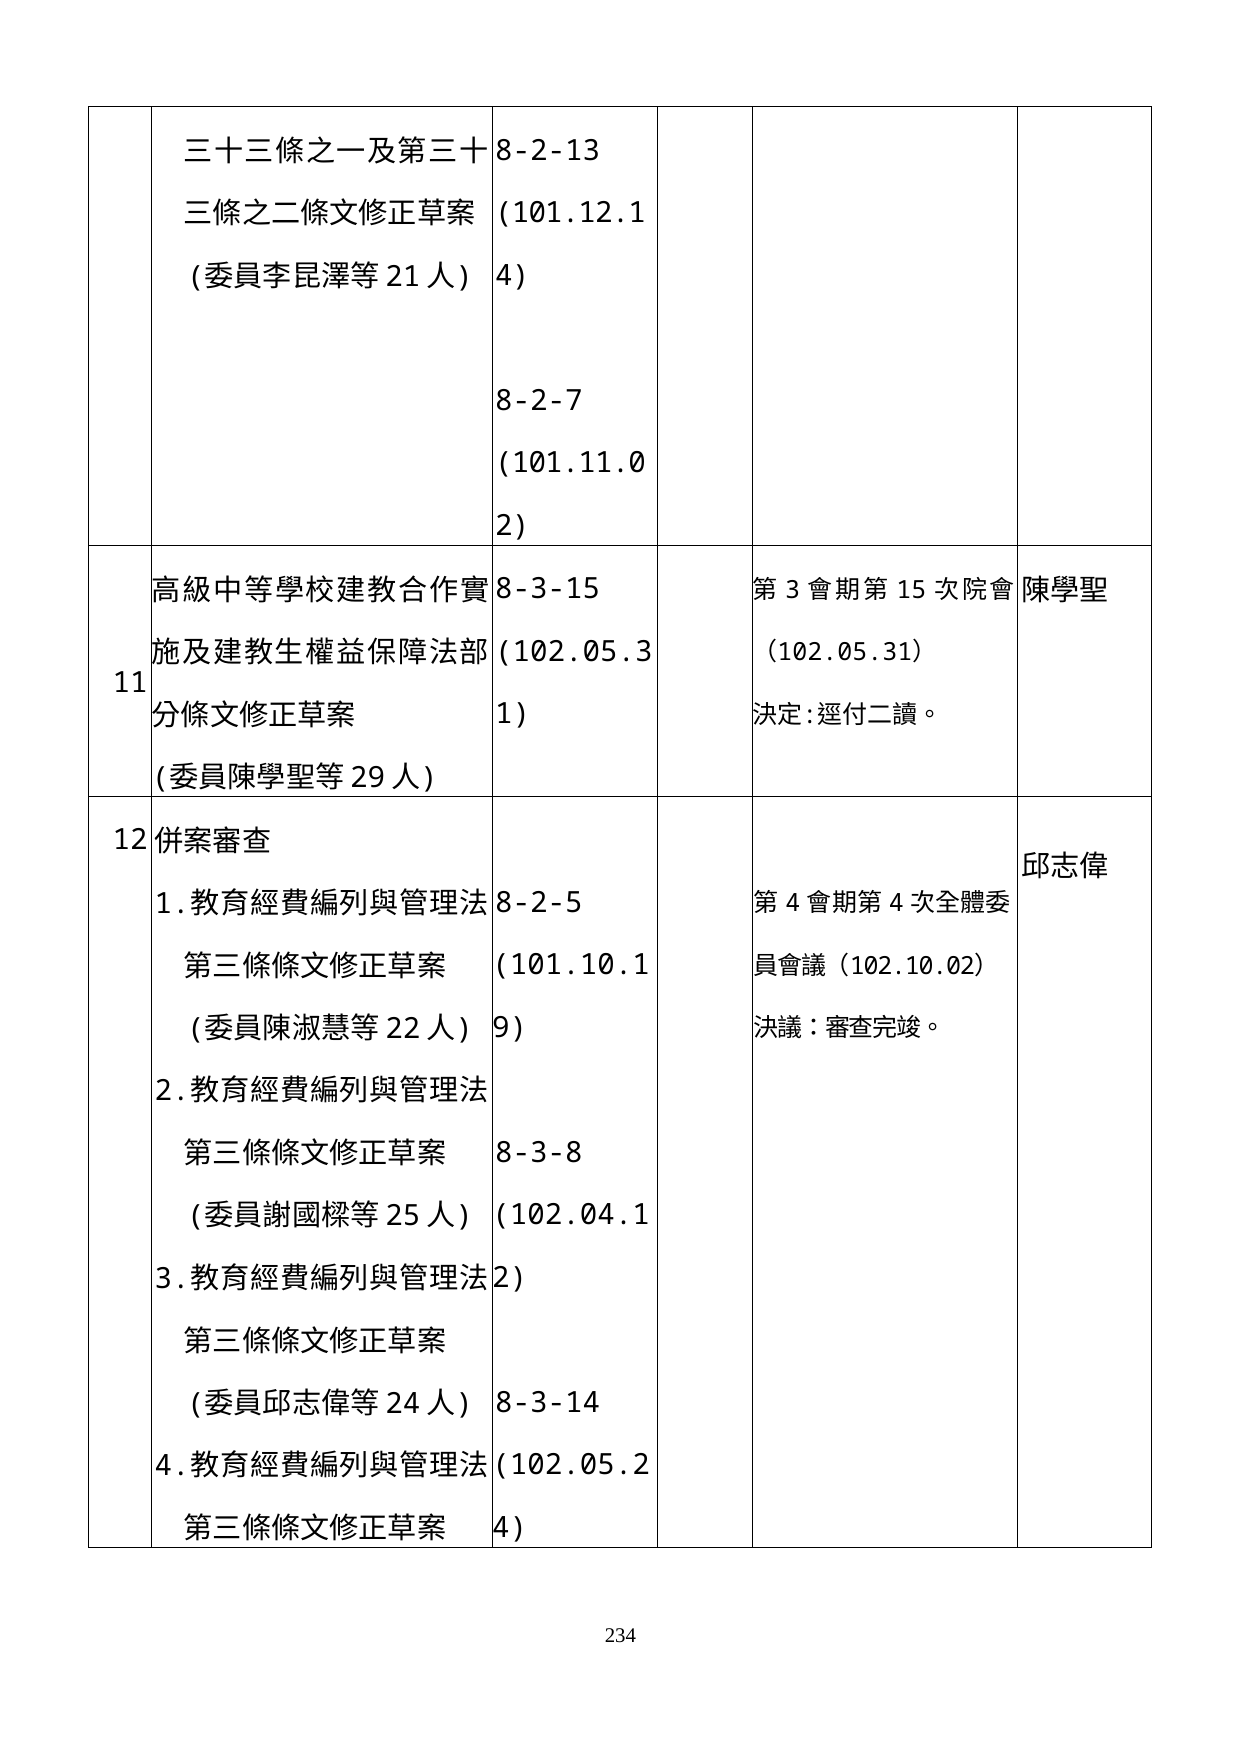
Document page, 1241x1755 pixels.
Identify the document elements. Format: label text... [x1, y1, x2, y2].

table_cell 第3會期第15次院會 （102.05.31） 決定:逕付二讀。 [753, 546, 1017, 796]
table_cell 8-2-5 (101.10.19) 8-3-8 (102.04.12) 8-3-14 (102.05.24) [493, 797, 657, 1547]
table_cell 邱志偉 [1018, 797, 1151, 1547]
table_cell [658, 107, 752, 544]
table_cell [1018, 107, 1151, 544]
table_cell [658, 546, 752, 796]
table_cell 陳學聖 [1018, 546, 1151, 796]
table_cell [753, 107, 1017, 544]
table_cell 併案審查 1.教育經費編列與管理法第三條條文修正草案 (委員陳淑慧等22人) 2.教育經費編列與管理法第三條條文修正草案 (委員謝國樑等25人) 3.教育經費編列與管理法第三條條文修正草案 (委員邱志偉等24人) 4.教育經費編列與管理法第三條條文修正草案 [152, 797, 492, 1547]
table_cell 高級中等學校建教合作實施及建教生權益保障法部分條文修正草案 (委員陳學聖等29人) [152, 546, 492, 796]
table_cell [89, 797, 151, 1547]
table_cell 8-2-13 (101.12.14) 8-2-7 (101.11.02) [493, 107, 657, 544]
table_cell 8-3-15 (102.05.31) [493, 546, 657, 796]
table_cell 第4會期第4次全體委員會議（102.10.02） 決議：審查完竣。 [753, 797, 1017, 1547]
table_cell 三十三條之一及第三十三條之二條文修正草案 (委員李昆澤等21人) [152, 107, 492, 544]
table_cell [89, 546, 151, 796]
table_cell [658, 797, 752, 1547]
table_cell [89, 107, 151, 544]
